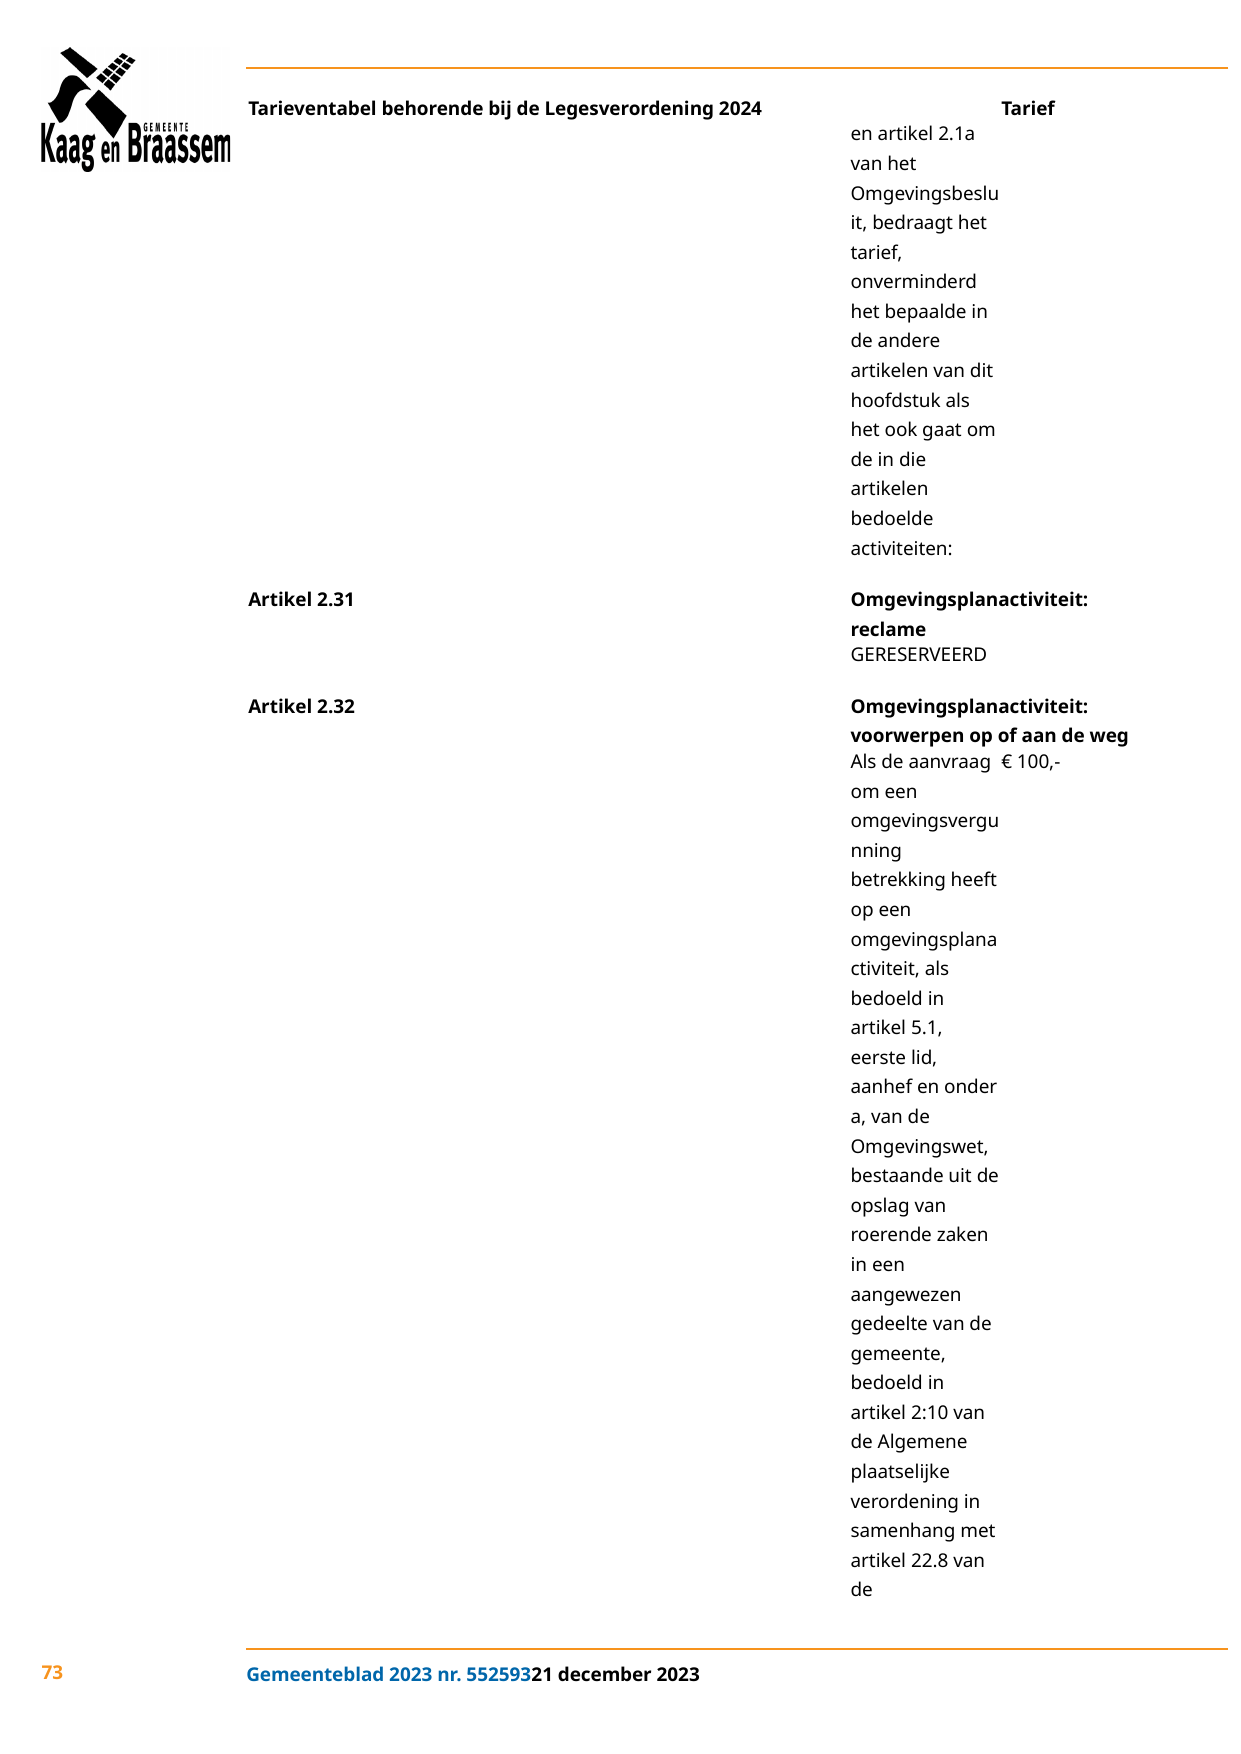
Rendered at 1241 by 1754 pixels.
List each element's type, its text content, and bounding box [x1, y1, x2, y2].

table_cell [248, 121, 850, 560]
table_cell Omgevingsplanactiviteit: reclame [850, 586, 1152, 641]
table_cell € 100,- [1001, 748, 1152, 1602]
table_cell [248, 641, 850, 667]
table_cell Als de aanvraag om een omgevingsvergunning betrekking heeft op een omgevingsplanactiviteit, als bedoeld in artikel 5.1, eerste lid, aanhef en onder a, van de Omgevingswet, bestaande uit de opslag van roerende zaken in een aangewezen gedeelte van de gemeente, bedoeld in artikel 2:10 van de Algemene plaatselijke verordening in samenhang met artikel 22.8 van de [850, 748, 1001, 1602]
table_cell Artikel 2.31 [248, 586, 850, 641]
table_cell GERESERVEERD [850, 641, 1001, 667]
table_cell Omgevingsplanactiviteit: voorwerpen op of aan de weg [850, 693, 1152, 748]
table_cell [248, 748, 850, 1602]
table_cell [248, 667, 1152, 693]
table_cell [1001, 641, 1152, 667]
table_cell [1001, 121, 1152, 560]
table_cell Artikel 2.32 [248, 693, 850, 748]
table_cell en artikel 2.1a van het Omgevingsbesluit, bedraagt het tarief, onverminderd het bepaalde in de andere artikelen van dit hoofdstuk als het ook gaat om de in die artikelen bedoelde activiteiten: [850, 121, 1001, 560]
table_header Tarieventabel behorende bij de Legesverordening 2024 [248, 95, 1001, 121]
picture [41, 47, 231, 172]
table_cell [248, 560, 1152, 586]
table_header Tarief [1001, 95, 1152, 121]
